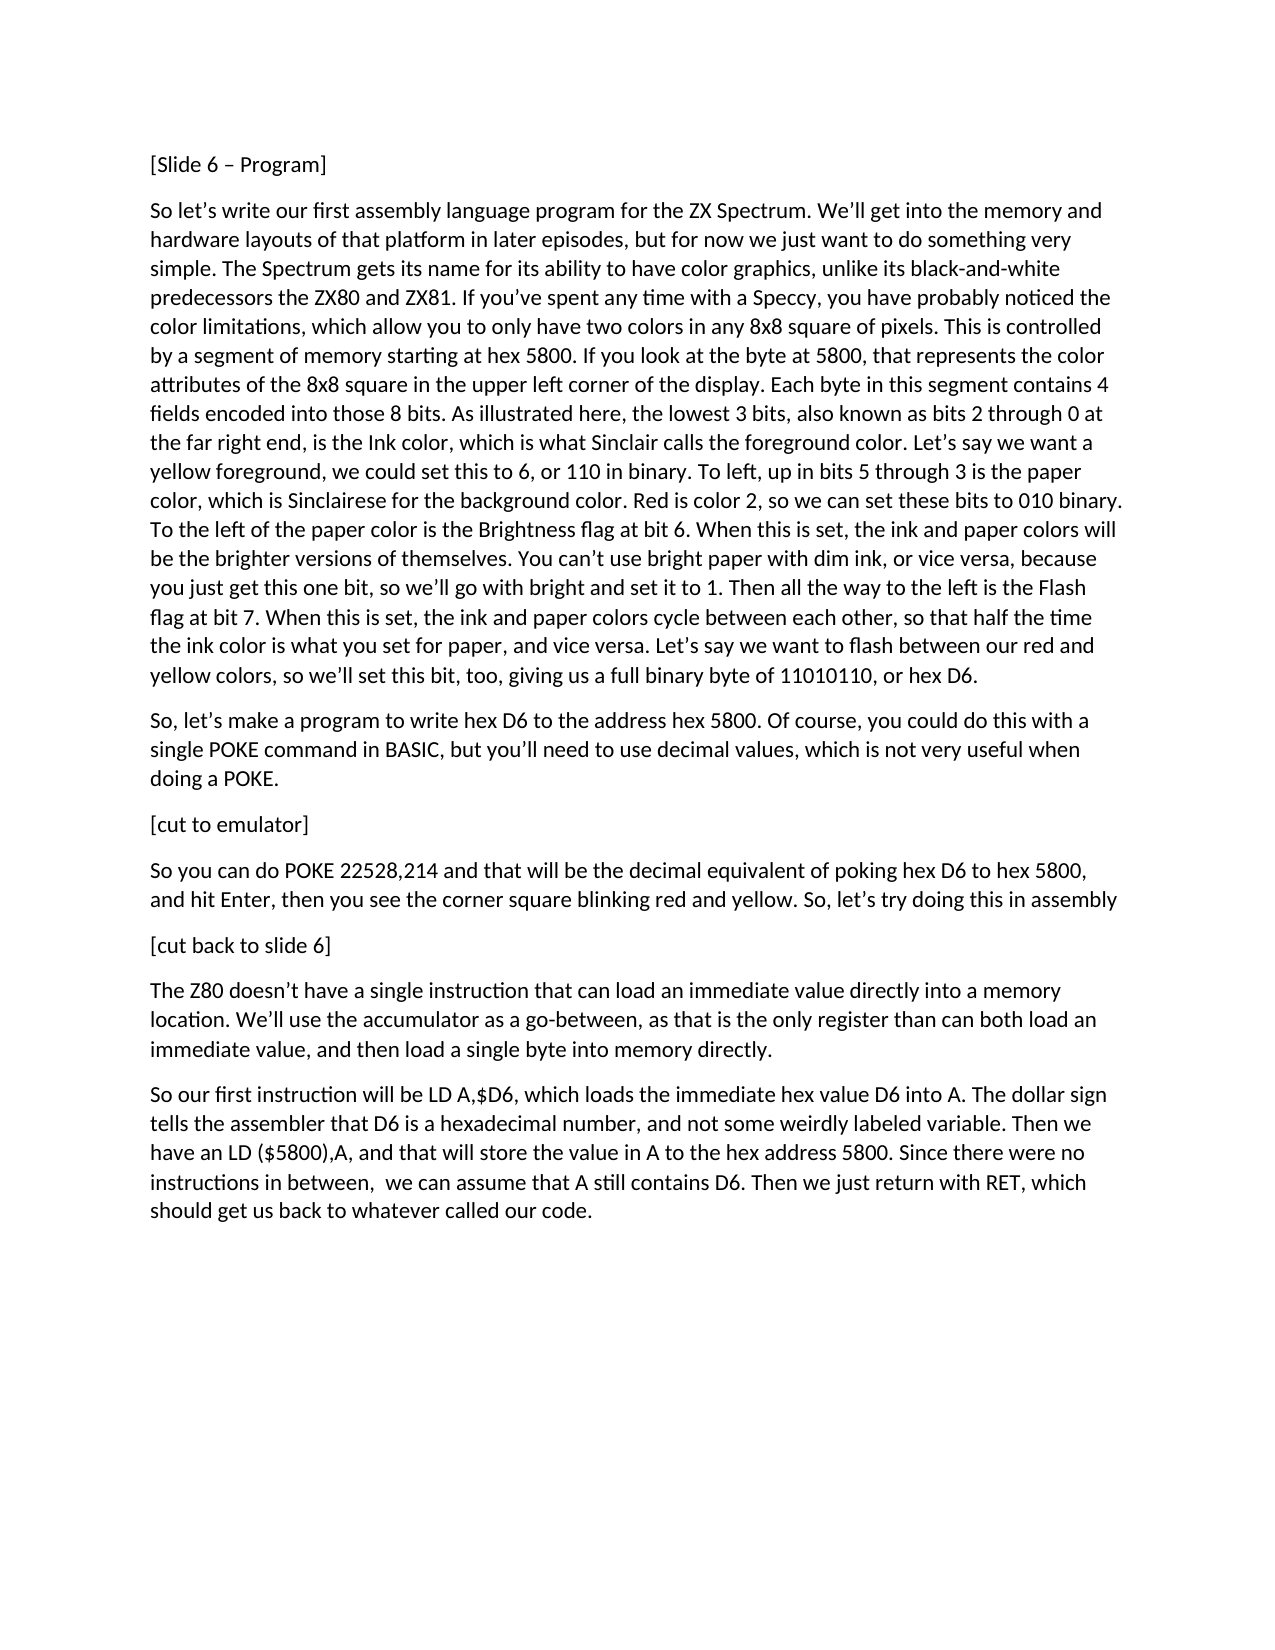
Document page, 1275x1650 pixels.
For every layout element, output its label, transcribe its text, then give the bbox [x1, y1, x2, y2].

text So our first instruction will be LD A,$D6, which loads the immediate hex value D6 into A. The dollar sign tells the assembler that D6 is a hexadecimal number, and not some weirdly labeled variable. Then we have an LD ($5800),A, and that will store the value in A to the hex address 5800. Since there were no instructions in between, we can assume that A still contains D6. Then we just return with RET, which should get us back to whatever called our code. [150, 1080, 1125, 1225]
text So let’s write our first assembly language program for the ZX Spectrum. We’ll get into the memory and hardware layouts of that platform in later episodes, but for now we just want to do something very simple. The Spectrum gets its name for its ability to have color graphics, unlike its black-and-white predecessors the ZX80 and ZX81. If you’ve spent any time with a Speccy, you have probably noticed the color limitations, which allow you to only have two colors in any 8x8 square of pixels. This is controlled by a segment of memory starting at hex 5800. If you look at the byte at 5800, that represents the color attributes of the 8x8 square in the upper left corner of the display. Each byte in this segment contains 4 fields encoded into those 8 bits. As illustrated here, the lowest 3 bits, also known as bits 2 through 0 at the far right end, is the Ink color, which is what Sinclair calls the foreground color. Let’s say we want a yellow foreground, we could set this to 6, or 110 in binary. To left, up in bits 5 through 3 is the paper color, which is Sinclairese for the background color. Red is color 2, so we can set these bits to 010 binary. To the left of the paper color is the Brightness flag at bit 6. When this is set, the ink and paper colors will be the brighter versions of themselves. You can’t use bright paper with dim ink, or vice versa, because you just get this one bit, so we’ll go with bright and set it to 1. Then all the way to the left is the Flash flag at bit 7. When this is set, the ink and paper colors cycle between each other, so that half the time the ink color is what you set for paper, and vice versa. Let’s say we want to flash between our red and yellow colors, so we’ll set this bit, too, giving us a full binary byte of 11010110, or hex D6. [150, 196, 1125, 689]
text [Slide 6 – Program] [150, 150, 1125, 178]
text The Z80 doesn’t have a single instruction that can load an immediate value directly into a memory location. We’ll use the accumulator as a go-between, as that is the only register than can both load an immediate value, and then load a single byte into memory directly. [150, 977, 1125, 1063]
text [cut to emulator] [150, 810, 1125, 838]
text So, let’s make a program to write hex D6 to the address hex 5800. Of course, you could do this with a single POKE command in BASIC, but you’ll need to use decimal values, which is not very useful when doing a POKE. [150, 706, 1125, 793]
text So you can do POKE 22528,214 and that will be the decimal equivalent of poking hex D6 to hex 5800, and hit Enter, then you see the corner square blinking red and yellow. So, let’s try doing this in assembly [150, 856, 1125, 913]
text [cut back to slide 6] [150, 931, 1125, 959]
